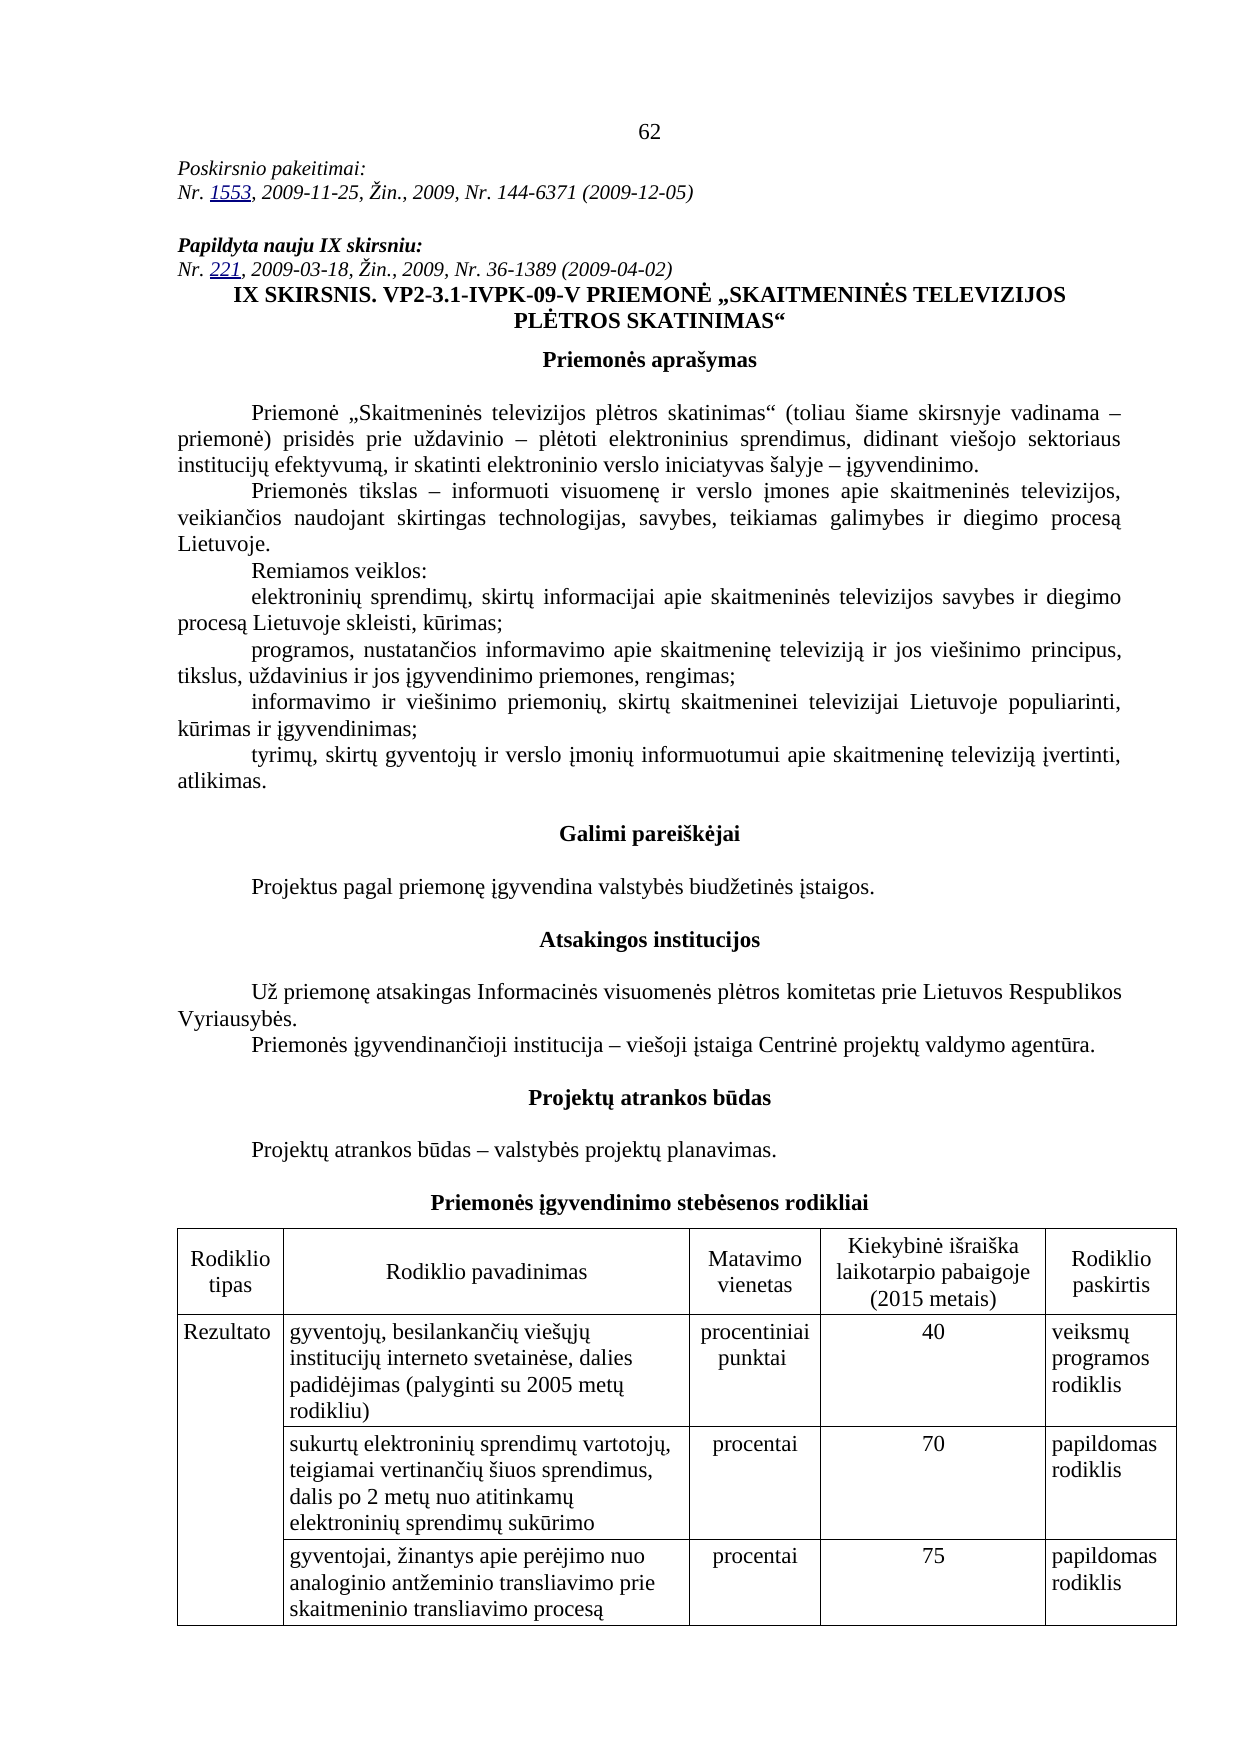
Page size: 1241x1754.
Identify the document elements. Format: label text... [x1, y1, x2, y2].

text Nr. 1553, 2009-11-25, Žin., 2009, Nr. 144-6371 (2009-12-05) [177, 180, 1122, 204]
text Nr. 221, 2009-03-18, Žin., 2009, Nr. 36-1389 (2009-04-02) [177, 257, 1122, 281]
table_header Rodiklio tipas [178, 1229, 283, 1314]
table_cell 75 [821, 1540, 1045, 1624]
text Priemonė „Skaitmeninės televizijos plėtros skatinimas“ (toliau šiame skirsnyje vadinama – priemonė) prisidės prie uždavinio – plėtoti elektroninius sprendimus, didinant viešojo sektoriaus institucijų efektyvumą, ir skatinti elektroninio verslo iniciatyvas šalyje – įgyvendinimo. [177, 398, 1122, 478]
text Remiamos veiklos: [177, 557, 1122, 583]
table_cell gyventojų, besilankančių viešųjų institucijų interneto svetainėse, dalies padidėjimas (palyginti su 2005 metų rodikliu) [284, 1315, 689, 1426]
text Priemonės įgyvendinančioji institucija – viešoji įstaiga Centrinė projektų valdymo agentūra. [177, 1031, 1122, 1057]
text Priemonės aprašymas [177, 346, 1122, 372]
text elektroninių sprendimų, skirtų informacijai apie skaitmeninės televizijos savybes ir diegimo procesą Lietuvoje skleisti, kūrimas; [177, 583, 1122, 636]
text Priemonės tikslas – informuoti visuomenę ir verslo įmones apie skaitmeninės televizijos, veikiančios naudojant skirtingas technologijas, savybes, teikiamas galimybes ir diegimo procesą Lietuvoje. [177, 478, 1122, 557]
table_cell procentiniai punktai [690, 1315, 820, 1426]
text Papildyta nauju IX skirsniu: [177, 232, 1122, 257]
table_cell sukurtų elektroninių sprendimų vartotojų, teigiamai vertinančių šiuos sprendimus, dalis po 2 metų nuo atitinkamų elektroninių sprendimų sukūrimo [284, 1427, 689, 1538]
table_header Kiekybinė išraiška laikotarpio pabaigoje (2015 metais) [821, 1229, 1045, 1314]
table_cell Rezultato [178, 1315, 283, 1624]
text Atsakingos institucijos [177, 926, 1122, 952]
table_header Rodiklio paskirtis [1046, 1229, 1176, 1314]
text Projektus pagal priemonę įgyvendina valstybės biudžetinės įstaigos. [177, 873, 1122, 899]
text Priemonės įgyvendinimo stebėsenos rodikliai [177, 1189, 1122, 1216]
text informavimo ir viešinimo priemonių, skirtų skaitmeninei televizijai Lietuvoje populiarinti, kūrimas ir įgyvendinimas; [177, 688, 1122, 741]
text Poskirsnio pakeitimai: [177, 156, 1122, 180]
table_cell gyventojai, žinantys apie perėjimo nuo analoginio antžeminio transliavimo prie skaitmeninio transliavimo procesą [284, 1540, 689, 1624]
text Projektų atrankos būdas [177, 1084, 1122, 1110]
table_header Matavimo vienetas [690, 1229, 820, 1314]
table_header Rodiklio pavadinimas [284, 1229, 689, 1314]
table_cell 70 [821, 1427, 1045, 1538]
table_cell procentai [690, 1427, 820, 1538]
table_cell procentai [690, 1540, 820, 1624]
table_cell veiksmų programos rodiklis [1046, 1315, 1176, 1426]
text IX SKIRSNIS. VP2-3.1-IVPK-09-V PRIEMONĖ „SKAITMENINĖS TELEVIZIJOS PLĖTROS SKATINIMAS“ [177, 281, 1122, 333]
text Už priemonę atsakingas Informacinės visuomenės plėtros komitetas prie Lietuvos Respublikos Vyriausybės. [177, 978, 1122, 1031]
table_cell papildomas rodiklis [1046, 1540, 1176, 1624]
text programos, nustatančios informavimo apie skaitmeninę televiziją ir jos viešinimo principus, tikslus, uždavinius ir jos įgyvendinimo priemones, rengimas; [177, 636, 1122, 688]
table_cell papildomas rodiklis [1046, 1427, 1176, 1538]
table_cell 40 [821, 1315, 1045, 1426]
text tyrimų, skirtų gyventojų ir verslo įmonių informuotumui apie skaitmeninę televiziją įvertinti, atlikimas. [177, 741, 1122, 794]
text Galimi pareiškėjai [177, 820, 1122, 847]
text Projektų atrankos būdas – valstybės projektų planavimas. [177, 1136, 1122, 1163]
